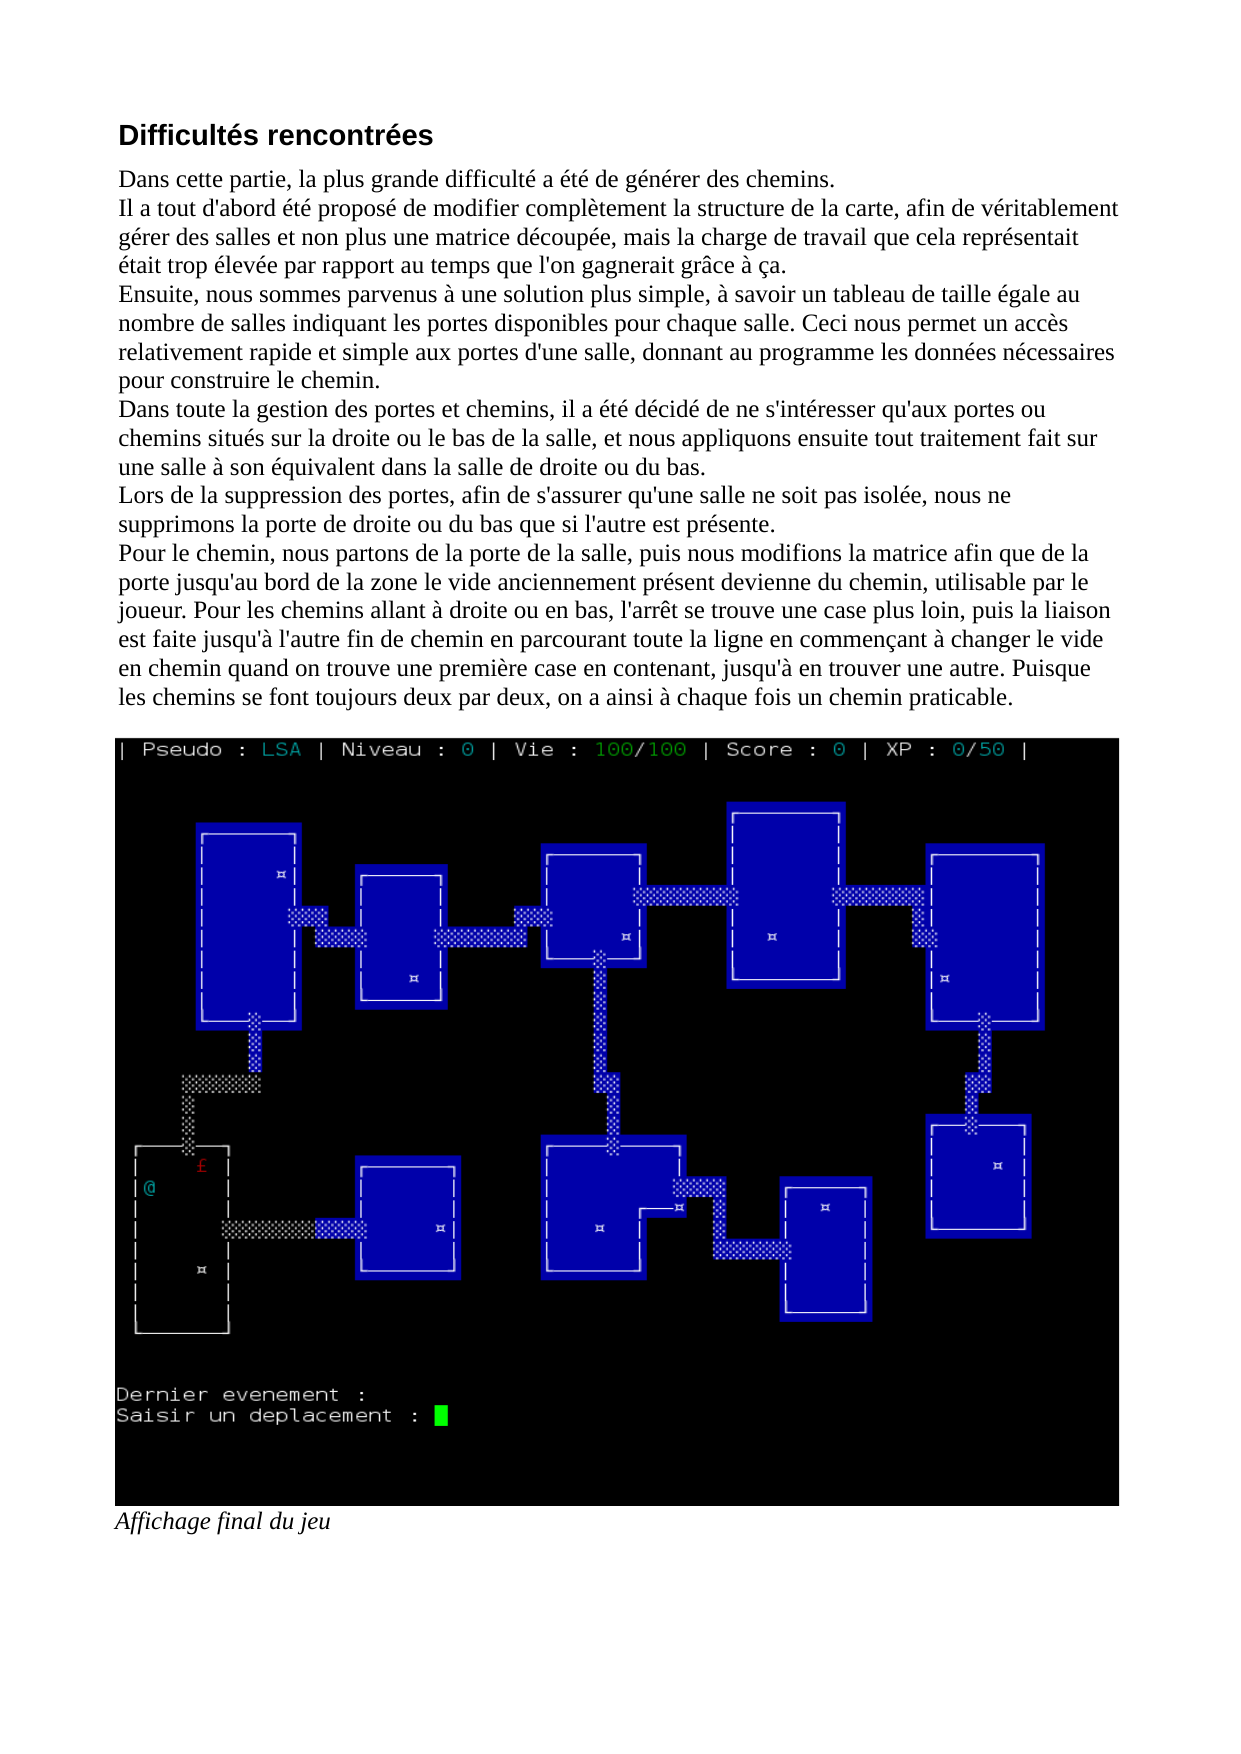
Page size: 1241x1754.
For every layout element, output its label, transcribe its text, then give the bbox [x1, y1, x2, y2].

text Pour le chemin, nous partons de la porte de la salle, puis nous modifions la matrice afin que de la porte jusqu'au bord de la zone le vide anciennement présent devienne du chemin, utilisable par le joueur. Pour les chemins allant à droite ou en bas, l'arrêt se trouve une case plus loin, puis la liaison est faite jusqu'à l'autre fin de chemin en parcourant toute la ligne en commençant à changer le vide en chemin quand on trouve une première case en contenant, jusqu'à en trouver une autre. Puisque les chemins se font toujours deux par deux, on a ainsi à chaque fois un chemin praticable. [118, 538, 1122, 710]
text [115, 725, 1119, 737]
text Dans toute la gestion des portes et chemins, il a été décidé de ne s'intéresser qu'aux portes ou chemins situés sur la droite ou le bas de la salle, et nous appliquons ensuite tout traitement fait sur une salle à son équivalent dans la salle de droite ou du bas. [118, 394, 1122, 480]
text Ensuite, nous sommes parvenus à une solution plus simple, à savoir un tableau de taille égale au nombre de salles indiquant les portes disponibles pour chaque salle. Ceci nous permet un accès relativement rapide et simple aux portes d'une salle, donnant au programme les données nécessaires pour construire le chemin. [118, 279, 1122, 394]
text Dans cette partie, la plus grande difficulté a été de générer des chemins. [118, 164, 1122, 193]
text Affichage final du jeu [115, 737, 1119, 1535]
text Lors de la suppression des portes, afin de s'assurer qu'une salle ne soit pas isolée, nous ne supprimons la porte de droite ou du bas que si l'autre est présente. [118, 480, 1122, 538]
text Il a tout d'abord été proposé de modifier complètement la structure de la carte, afin de véritablement gérer des salles et non plus une matrice découpée, mais la charge de travail que cela représentait était trop élevée par rapport au temps que l'on gagnerait grâce à ça. [118, 193, 1122, 279]
subtitle Difficultés rencontrées [118, 118, 1122, 152]
